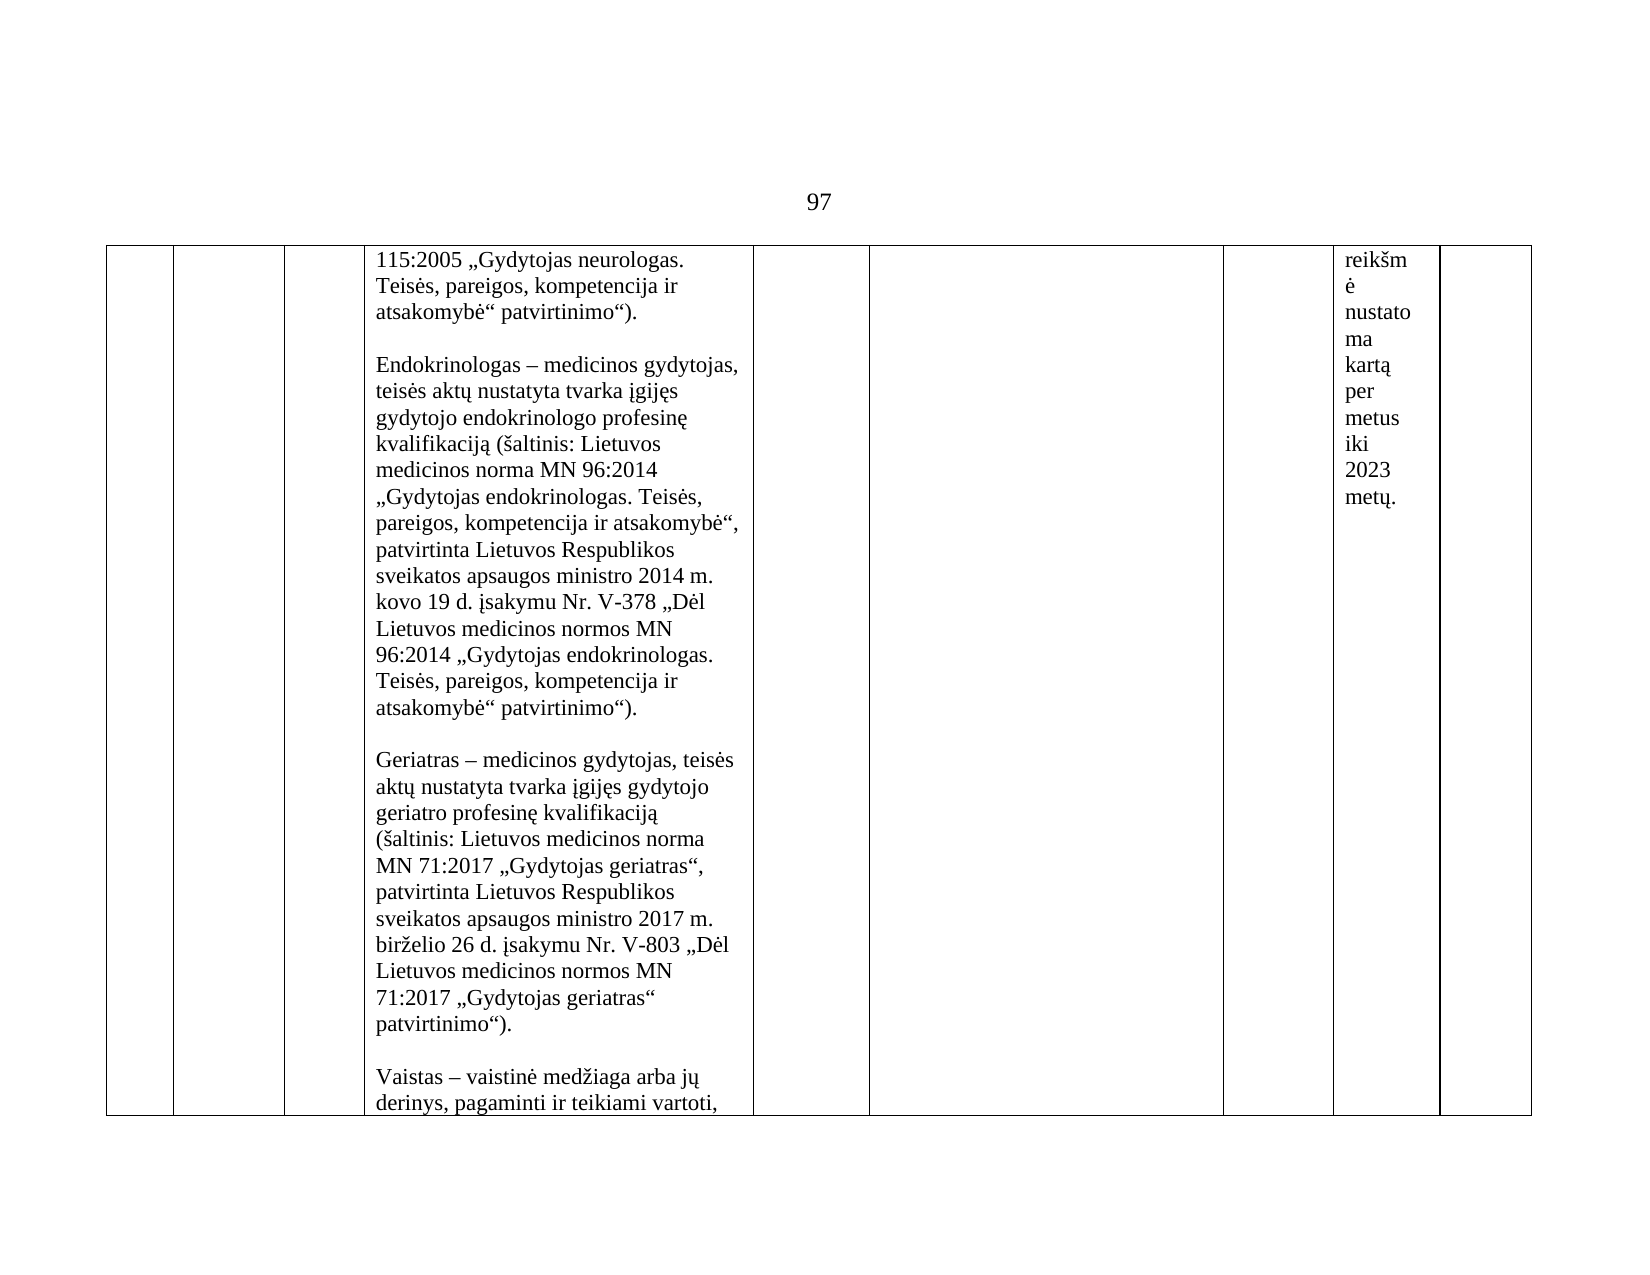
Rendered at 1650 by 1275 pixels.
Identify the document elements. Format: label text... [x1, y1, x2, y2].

table_cell [285, 246, 364, 1115]
table_cell [107, 246, 173, 1115]
table_cell 115:2005 „Gydytojas neurologas. Teisės, pareigos, kompetencija ir atsakomybė“ patvirtinimo“). Endokrinologas – medicinos gydytojas, teisės aktų nustatyta tvarka įgijęs gydytojo endokrinologo profesinę kvalifikaciją (šaltinis: Lietuvos medicinos norma MN 96:2014 „Gydytojas endokrinologas. Teisės, pareigos, kompetencija ir atsakomybė“, patvirtinta Lietuvos Respublikos sveikatos apsaugos ministro 2014 m. kovo 19 d. įsakymu Nr. V-378 „Dėl Lietuvos medicinos normos MN 96:2014 „Gydytojas endokrinologas. Teisės, pareigos, kompetencija ir atsakomybė“ patvirtinimo“). Geriatras – medicinos gydytojas, teisės aktų nustatyta tvarka įgijęs gydytojo geriatro profesinę kvalifikaciją (šaltinis: Lietuvos medicinos norma MN 71:2017 „Gydytojas geriatras“, patvirtinta Lietuvos Respublikos sveikatos apsaugos ministro 2017 m. birželio 26 d. įsakymu Nr. V-803 „Dėl Lietuvos medicinos normos MN 71:2017 „Gydytojas geriatras“ patvirtinimo“). Vaistas – vaistinė medžiaga arba jų derinys, pagaminti ir teikiami vartoti, [365, 246, 753, 1115]
table_cell [1224, 246, 1333, 1115]
table_cell [870, 246, 1223, 1115]
table_cell [174, 246, 284, 1115]
table_cell reikšmė nustatoma kartą per metus iki 2023 metų. [1334, 246, 1439, 1115]
table_cell [754, 246, 869, 1115]
table_cell [1441, 246, 1531, 1115]
